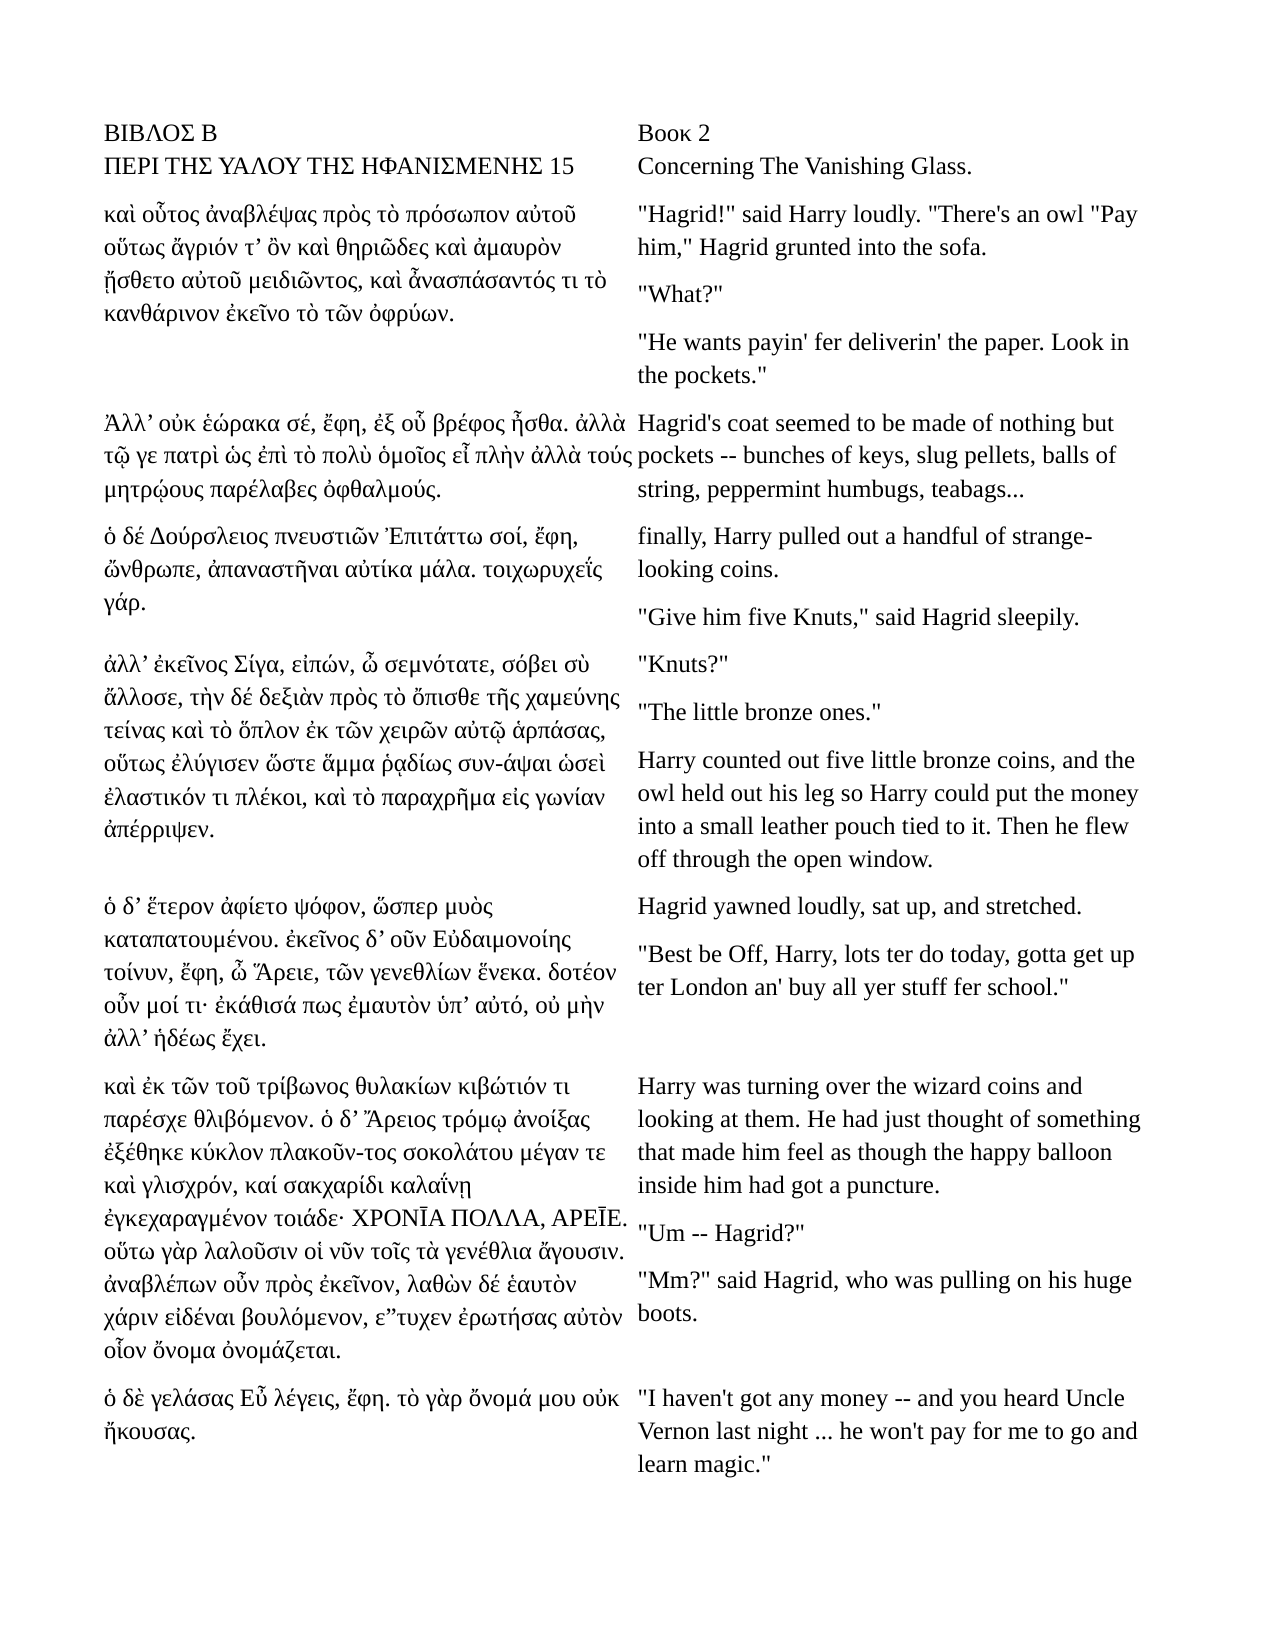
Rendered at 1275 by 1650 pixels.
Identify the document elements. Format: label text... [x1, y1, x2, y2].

table_cell "Knuts?" "The little bronze ones." Harry counted out five little bronze coins, and the owl held out his leg so Harry could put the money into a small leather pouch tied to it. Then he flew off through the open window. [638, 650, 1157, 891]
table_header Βοοκ 2 Concerning The Vanishing Glass. [638, 118, 1157, 199]
table_cell Hagrid yawned loudly, sat up, and stretched. "Best be Off, Harry, lots ter do today, gotta get up ter London an' buy all yer stuff fer school." [638, 891, 1157, 1071]
table_cell finally, Harry pulled out a handful of strange-looking coins. "Give him five Knuts," said Hagrid sleepily. [638, 521, 1157, 649]
table_cell καὶ ἐκ τῶν τοῦ τρίβωνος θυλακίων κιβώτιόν τι παρέσχε θλιβόμενον. ὁ δ’ Ἄρειος τρόμῳ ἀνοίξας ἐξέθηκε κύκλον πλακοῦν-τος σοκολάτου μέγαν τε καὶ γλισχρόν, καί σακχαρίδι καλαΐνῃ ἐγκεχαραγμένον τοιάδε· ΧΡΟΝῙΑ ΠΟΛΛΑ, ΑΡΕῙΕ. οὕτω γὰρ λαλοῦσιν οἱ νῦν τοῖς τὰ γενέθλια ἄγουσιν. ἀναβλέπων οὖν πρὸς ἐκεῖνον, λαθὼν δέ ἑαυτὸν χάριν εἰδέναι βουλόμενον, ε”τυχεν ἐρωτήσας αὐτὸν οἷον ὄνομα ὀνομάζεται. [104, 1071, 637, 1383]
table_cell ὁ δὲ γελάσας Εὖ λέγεις, ἔφη. τὸ γὰρ ὄνομά μου οὐκ ἤκουσας. [104, 1383, 637, 1496]
table_cell Harry was turning over the wizard coins and looking at them. He had just thought of something that made him feel as though the happy balloon inside him had got a puncture. "Um -- Hagrid?" "Mm?" said Hagrid, who was pulling on his huge boots. [638, 1071, 1157, 1383]
table_cell Ἀλλ’ οὐκ ἑώρακα σέ, ἔφη, ἐξ οὗ βρέφος ἦσθα. ἀλλὰ τῷ γε πατρὶ ὡς ἐπὶ τὸ πολὺ ὁμοῖος εἶ πλὴν ἀλλὰ τούς μητρῴους παρέλαβες ὀφθαλμούς. [104, 408, 637, 521]
table_cell ἀλλ’ ἐκεῖνος Σίγα, εἰπών, ὦ σεμνότατε, σόβει σὺ ἄλλοσε, τὴν δέ δεξιὰν πρὸς τὸ ὄπισθε τῆς χαμεύνης τείνας καὶ τὸ ὅπλον ἐκ τῶν χειρῶν αὐτῷ ἁρπάσας, οὕτως ἐλύγισεν ὥστε ἅμμα ῥᾳδίως συν-άψαι ὡσεὶ ἐλαστικόν τι πλέκοι, καὶ τὸ παραχρῆμα εἰς γωνίαν ἀπέρριψεν. [104, 650, 637, 891]
table_cell "I haven't got any money -- and you heard Uncle Vernon last night ... he won't pay for me to go and learn magic." [638, 1383, 1157, 1496]
table_cell Hagrid's coat seemed to be made of nothing but pockets -- bunches of keys, slug pellets, balls of string, peppermint humbugs, teabags... [638, 408, 1157, 521]
table_header ΒΙΒΛΟΣ Β ΠΕΡΙ ΤΗΣ ΥΑΛΟΥ ΤΗΣ ΗΦΑΝΙΣΜΕΝΗΣ 15 [104, 118, 637, 199]
table_cell ὁ δέ Δούρσλειος πνευστιῶν Ἐπιτάττω σοί, ἔφη, ὤνθρωπε, ἀπαναστῆναι αὐτίκα μάλα. τοιχωρυχεΐς γάρ. [104, 521, 637, 649]
table_cell "Hagrid!" said Harry loudly. "There's an owl "Pay him," Hagrid grunted into the sofa. "What?" "He wants payin' fer deliverin' the paper. Look in the pockets." [638, 199, 1157, 408]
table_cell καὶ οὗτος ἀναβλέψας πρὸς τὸ πρόσωπον αὐτοῦ οὕτως ἄγριόν τ’ ὂν καὶ θηριῶδες καὶ ἀμαυρὸν ᾔσθετο αὐτοῦ μειδιῶντος, καὶ ἆνασπάσαντός τι τὸ κανθάρινον ἐκεῖνο τὸ τῶν ὀφρύων. [104, 199, 637, 408]
table_cell ὁ δ’ ἕτερον ἀφίετο ψόφον, ὥσπερ μυὸς καταπατουμένου. ἐκεῖνος δ’ οῦν Εὐδαιμονοίης τοίνυν, ἔφη, ὦ Ἅρειε, τῶν γενεθλίων ἕνεκα. δοτέον οὖν μοί τι· ἐκάθισά πως ἐμαυτὸν ὑπ’ αὐτό, οὐ μὴν ἀλλ’ ἡδέως ἔχει. [104, 891, 637, 1071]
